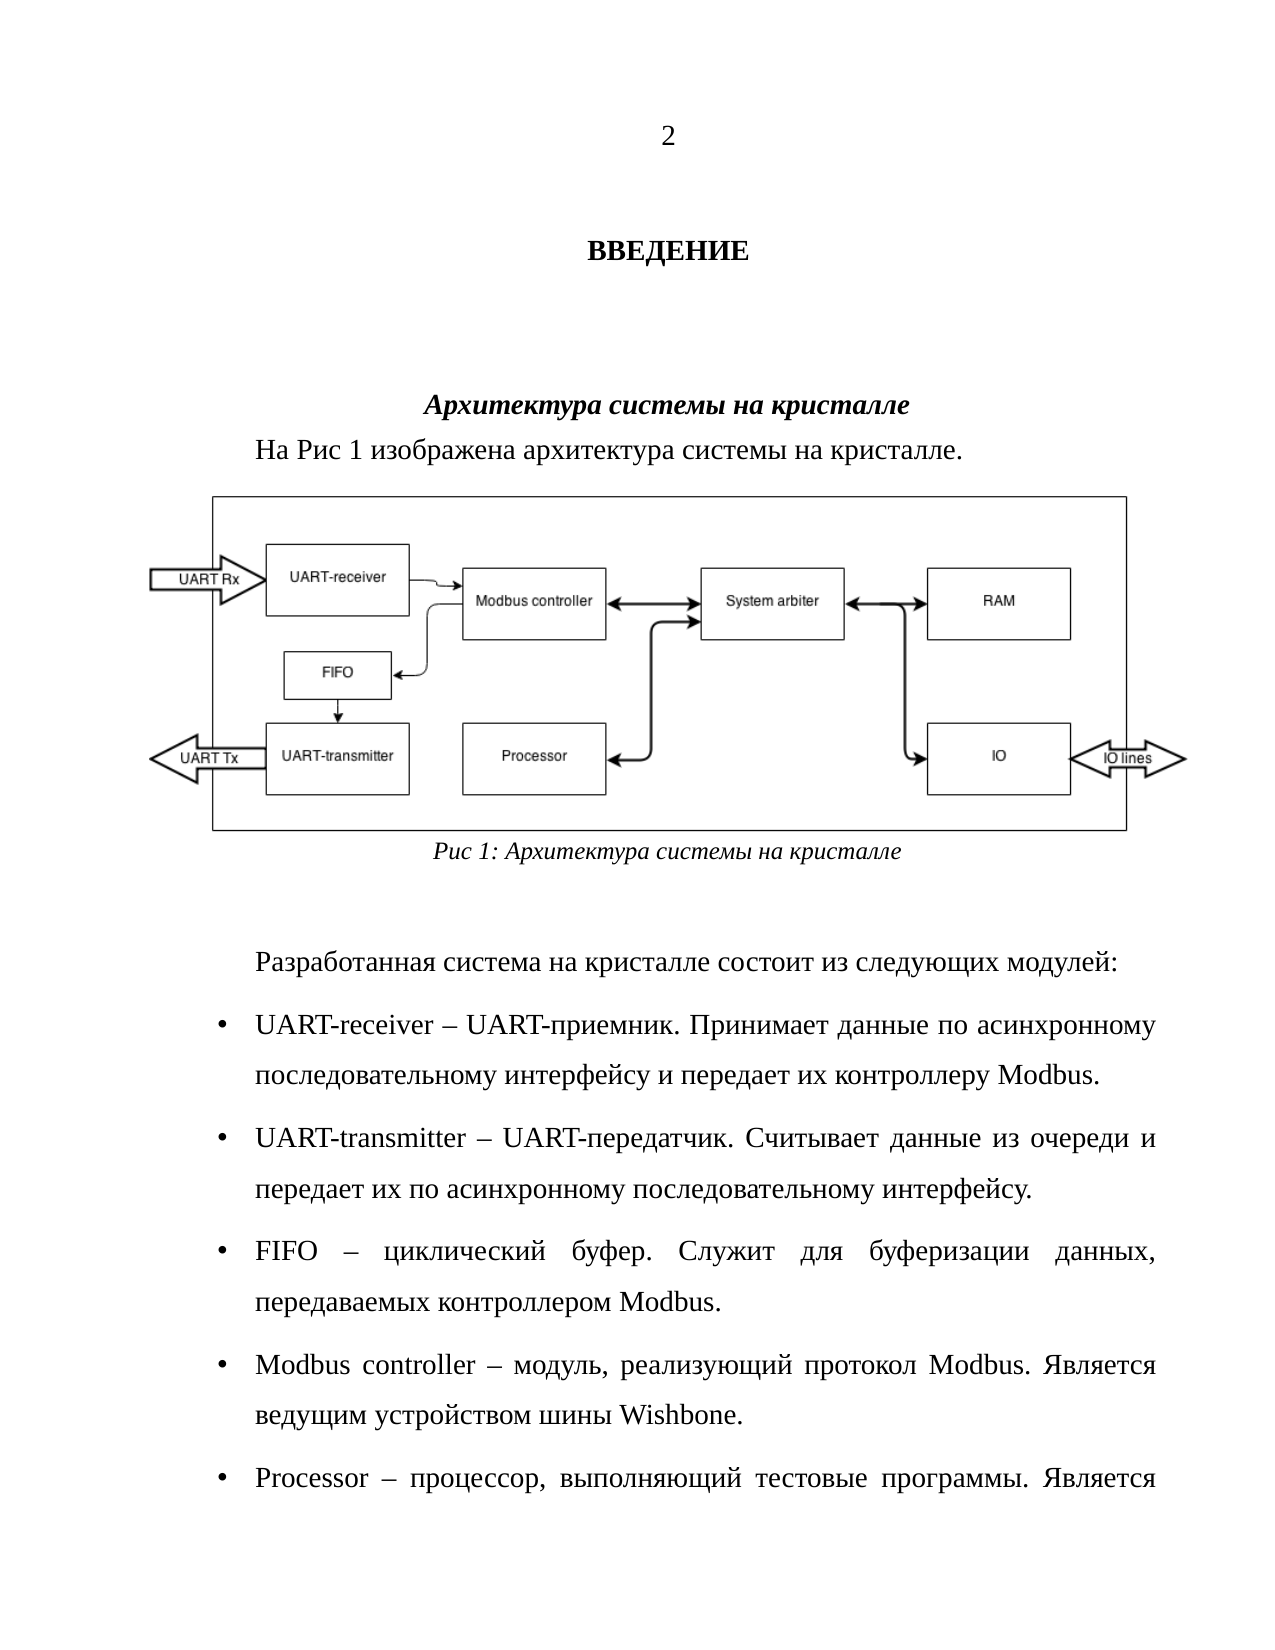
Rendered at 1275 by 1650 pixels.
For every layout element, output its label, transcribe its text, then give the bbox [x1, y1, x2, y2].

text Рис 1: Архитектура системы на кристалле [149, 836, 1188, 865]
subtitle Архитектура системы на кристалле [180, 387, 1157, 421]
text На Рис 1 изображена архитектура системы на кристалле. [180, 432, 1157, 466]
list UART-transmitter – UART-передатчик. Считывает данные из очереди и передает их по асинхронному последовательному интерфейсу. [217, 1120, 1157, 1204]
list Modbus controller – модуль, реализующий протокол Modbus. Является ведущим устройством шины Wishbone. [217, 1347, 1157, 1431]
list UART-receiver – UART-приемник. Принимает данные по асинхронному последовательному интерфейсу и передает их контроллеру Modbus. [217, 1007, 1157, 1091]
subtitle Введение [180, 233, 1157, 267]
picture [149, 495, 1188, 836]
text Разработанная система на кристалле состоит из следующих модулей: [180, 944, 1157, 978]
list Processor – процессор, выполняющий тестовые программы. Является [217, 1460, 1157, 1494]
list FIFO – циклический буфер. Служит для буферизации данных, передаваемых контроллером Modbus. [217, 1233, 1157, 1317]
